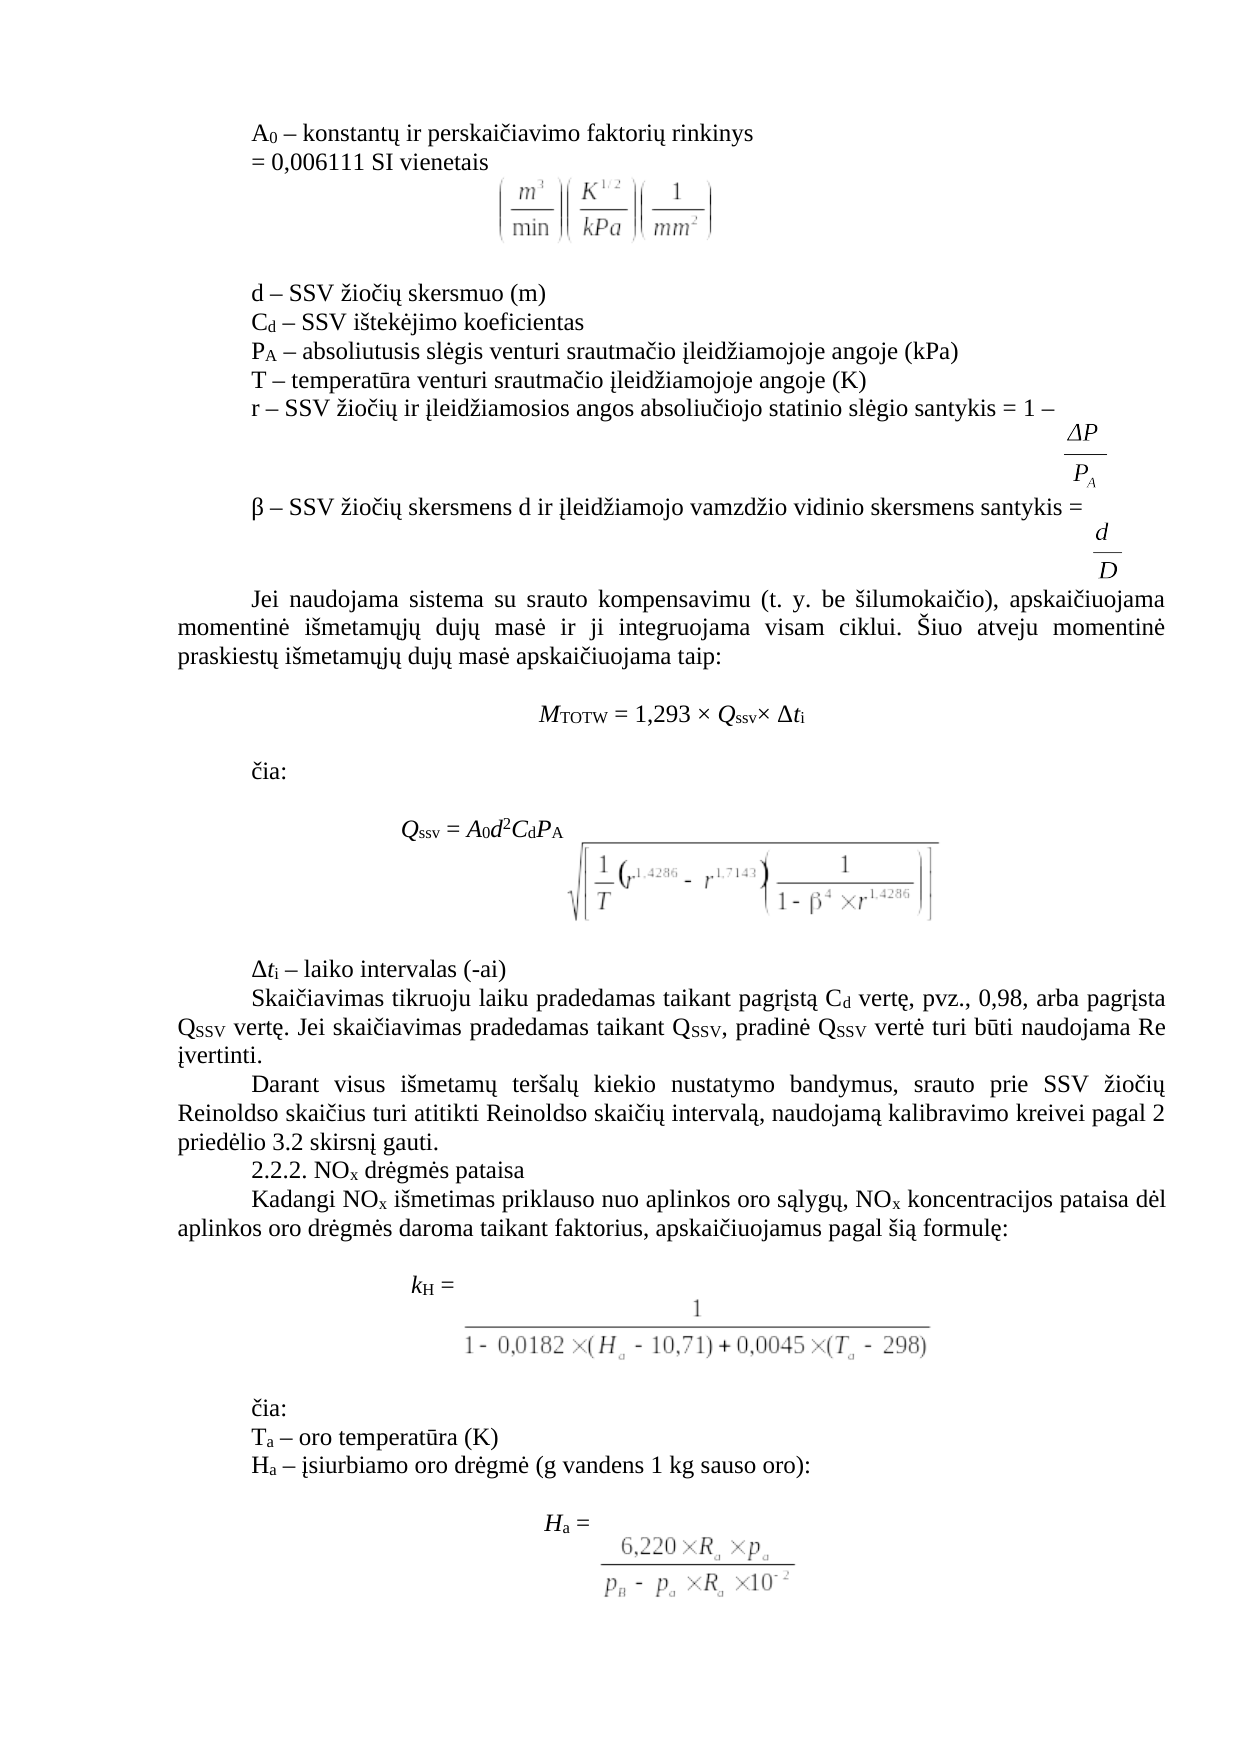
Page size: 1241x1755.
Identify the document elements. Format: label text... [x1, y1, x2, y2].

text Δti – laiko intervalas (-ai) [177, 954, 1166, 983]
text čia: [177, 1393, 1166, 1422]
text čia: [177, 756, 1166, 785]
text Ha = [177, 1508, 1166, 1602]
text r – SSV žiočių ir įleidžiamosios angos absoliučiojo statinio slėgio santykis = 1 – [177, 393, 1166, 492]
text Ta – oro temperatūra (K) [177, 1422, 1166, 1451]
text MTOTW = 1,293 × Qssv× Δti [177, 699, 1166, 727]
text Cd – SSV ištekėjimo koeficientas [177, 307, 1166, 336]
text Ha – įsiurbiamo oro drėgmė (g vandens 1 kg sauso oro): [177, 1451, 1166, 1479]
text β – SSV žiočių skersmens d ir įleidžiamojo vamzdžio vidinio skersmens santykis = [177, 492, 1166, 584]
text Jei naudojama sistema su srauto kompensavimu (t. y. be šilumokaičio), apskaičiuojama momentinė išmetamųjų dujų masė ir ji integruojama visam ciklui. Šiuo atveju momentinė praskiestų išmetamųjų dujų masė apskaičiuojama taip: [177, 584, 1166, 670]
text A0 – konstantų ir perskaičiavimo faktorių rinkinys [177, 118, 1166, 147]
text kH = [177, 1271, 1166, 1364]
text Skaičiavimas tikruoju laiku pradedamas taikant pagrįstą Cd vertę, pvz., 0,98, arba pagrįsta QSSV vertę. Jei skaičiavimas pradedamas taikant QSSV, pradinė QSSV vertė turi būti naudojama Re įvertinti. [177, 983, 1166, 1069]
text Qssv = A0d2CdPA [177, 814, 1166, 926]
text Darant visus išmetamų teršalų kiekio nustatymo bandymus, srauto prie SSV žiočių Reinoldso skaičius turi atitikti Reinoldso skaičių intervalą, naudojamą kalibravimo kreivei pagal 2 priedėlio 3.2 skirsnį gauti. [177, 1069, 1166, 1156]
text T – temperatūra venturi srautmačio įleidžiamojoje angoje (K) [177, 365, 1166, 393]
text PA – absoliutusis slėgis venturi srautmačio įleidžiamojoje angoje (kPa) [177, 336, 1166, 365]
text 2.2.2. NOx drėgmės pataisa [177, 1156, 1166, 1184]
text d – SSV žiočių skersmuo (m) [177, 278, 1166, 307]
text = 0,006111 SI vienetais [177, 147, 1166, 250]
text Kadangi NOx išmetimas priklauso nuo aplinkos oro sąlygų, NOx koncentracijos pataisa dėl aplinkos oro drėgmės daroma taikant faktorius, apskaičiuojamus pagal šią formulę: [177, 1184, 1166, 1242]
